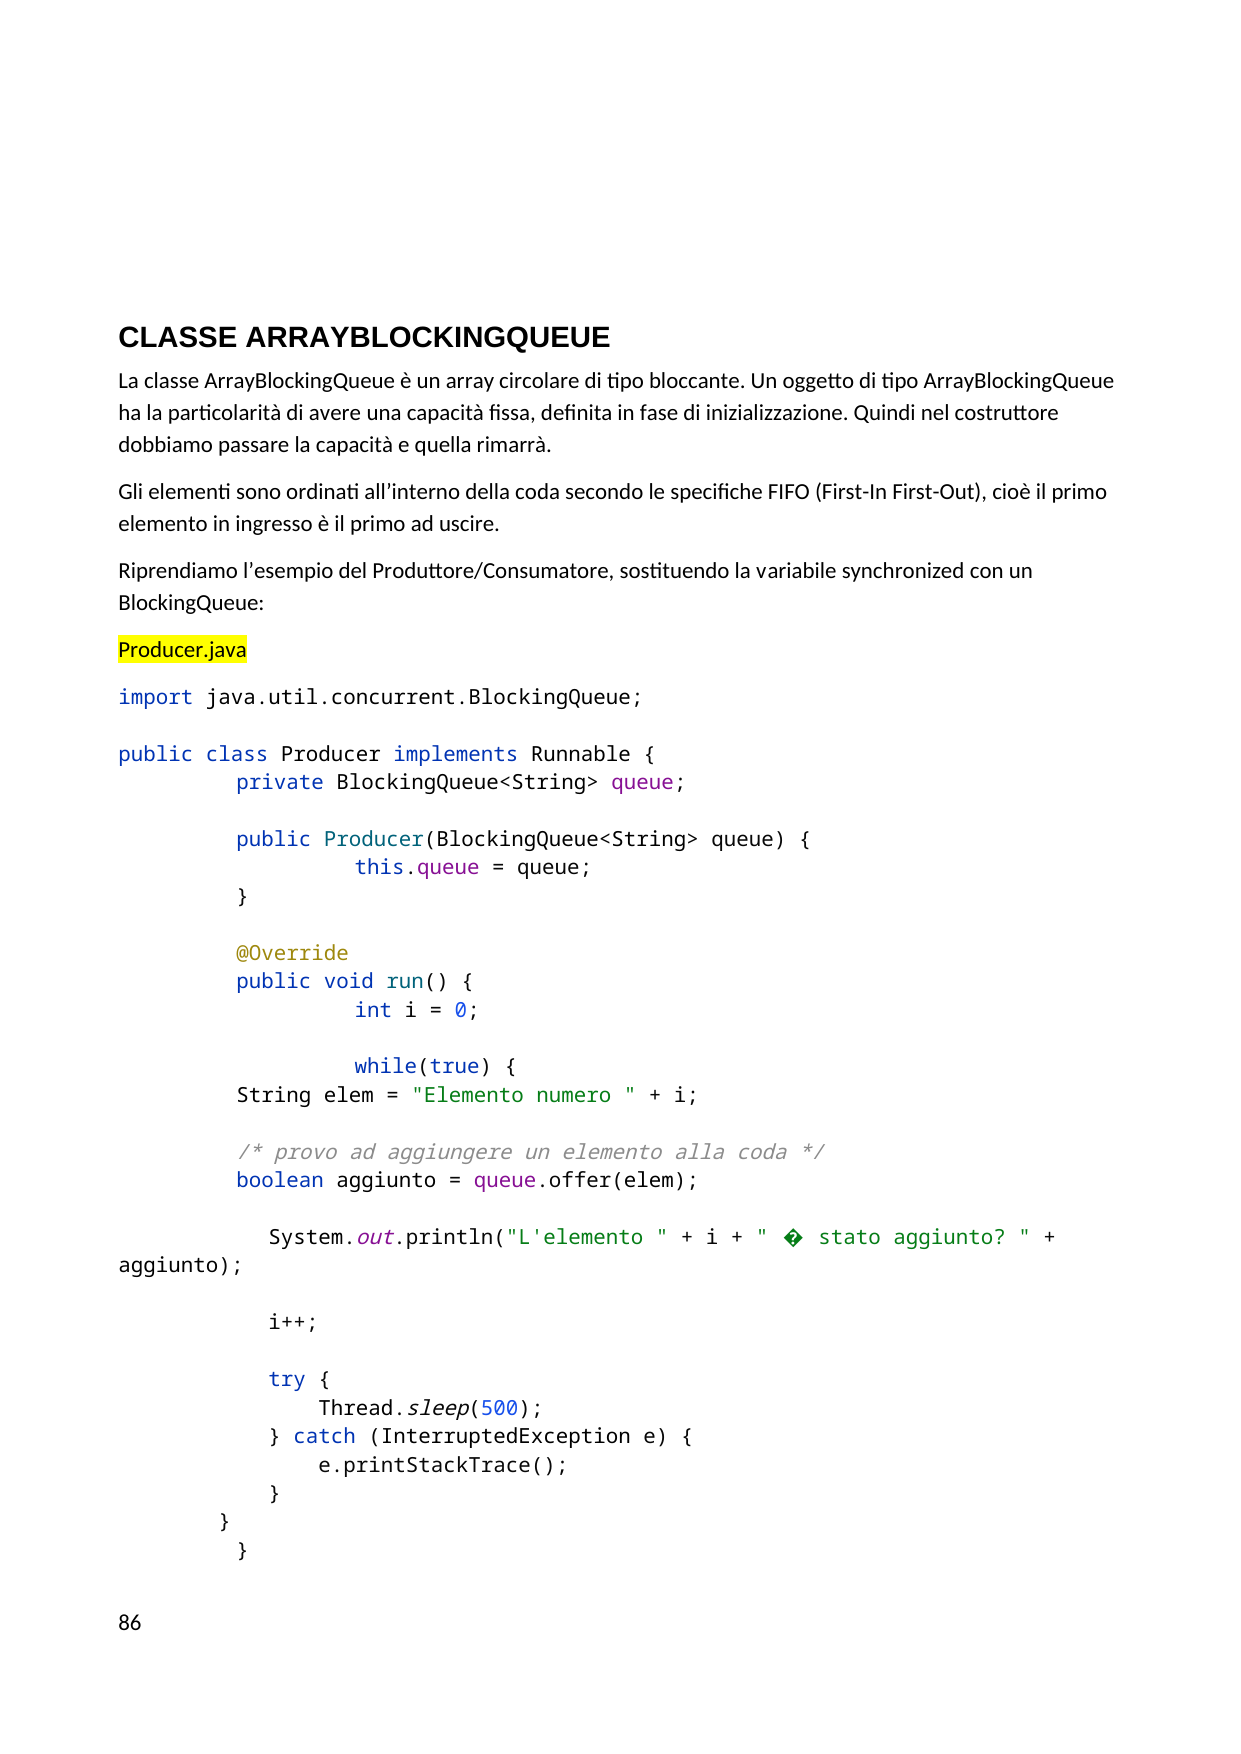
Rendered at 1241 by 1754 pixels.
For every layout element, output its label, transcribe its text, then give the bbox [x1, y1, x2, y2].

text La classe ArrayBlockingQueue è un array circolare di tipo bloccante. Un oggetto di tipo ArrayBlockingQueue ha la particolarità di avere una capacità fissa, definita in fase di inizializzazione. Quindi nel costruttore dobbiamo passare la capacità e quella rimarrà. [118, 366, 1122, 458]
text import java.util.concurrent.BlockingQueue; public class Producer implements Runnable { private BlockingQueue<String> queue; public Producer(BlockingQueue<String> queue) { this.queue = queue; } @Override public void run() { int i = 0; while(true) { String elem = "Elemento numero " + i; /* provo ad aggiungere un elemento alla coda */ boolean aggiunto = queue.offer(elem); System.out.println("L'elemento " + i + " � stato aggiunto? " + aggiunto); i++; try { Thread.sleep(500); } catch (InterruptedException e) { e.printStackTrace(); } } } [118, 682, 1122, 1563]
subtitle CLASSE ARRAYBLOCKINGQUEUE [118, 320, 1122, 353]
text Producer.java [118, 635, 1122, 663]
text Riprendiamo l’esempio del Produttore/Consumatore, sostituendo la variabile synchronized con un BlockingQueue: [118, 556, 1122, 616]
text Gli elementi sono ordinati all’interno della coda secondo le specifiche FIFO (First-In First-Out), cioè il primo elemento in ingresso è il primo ad uscire. [118, 477, 1122, 537]
